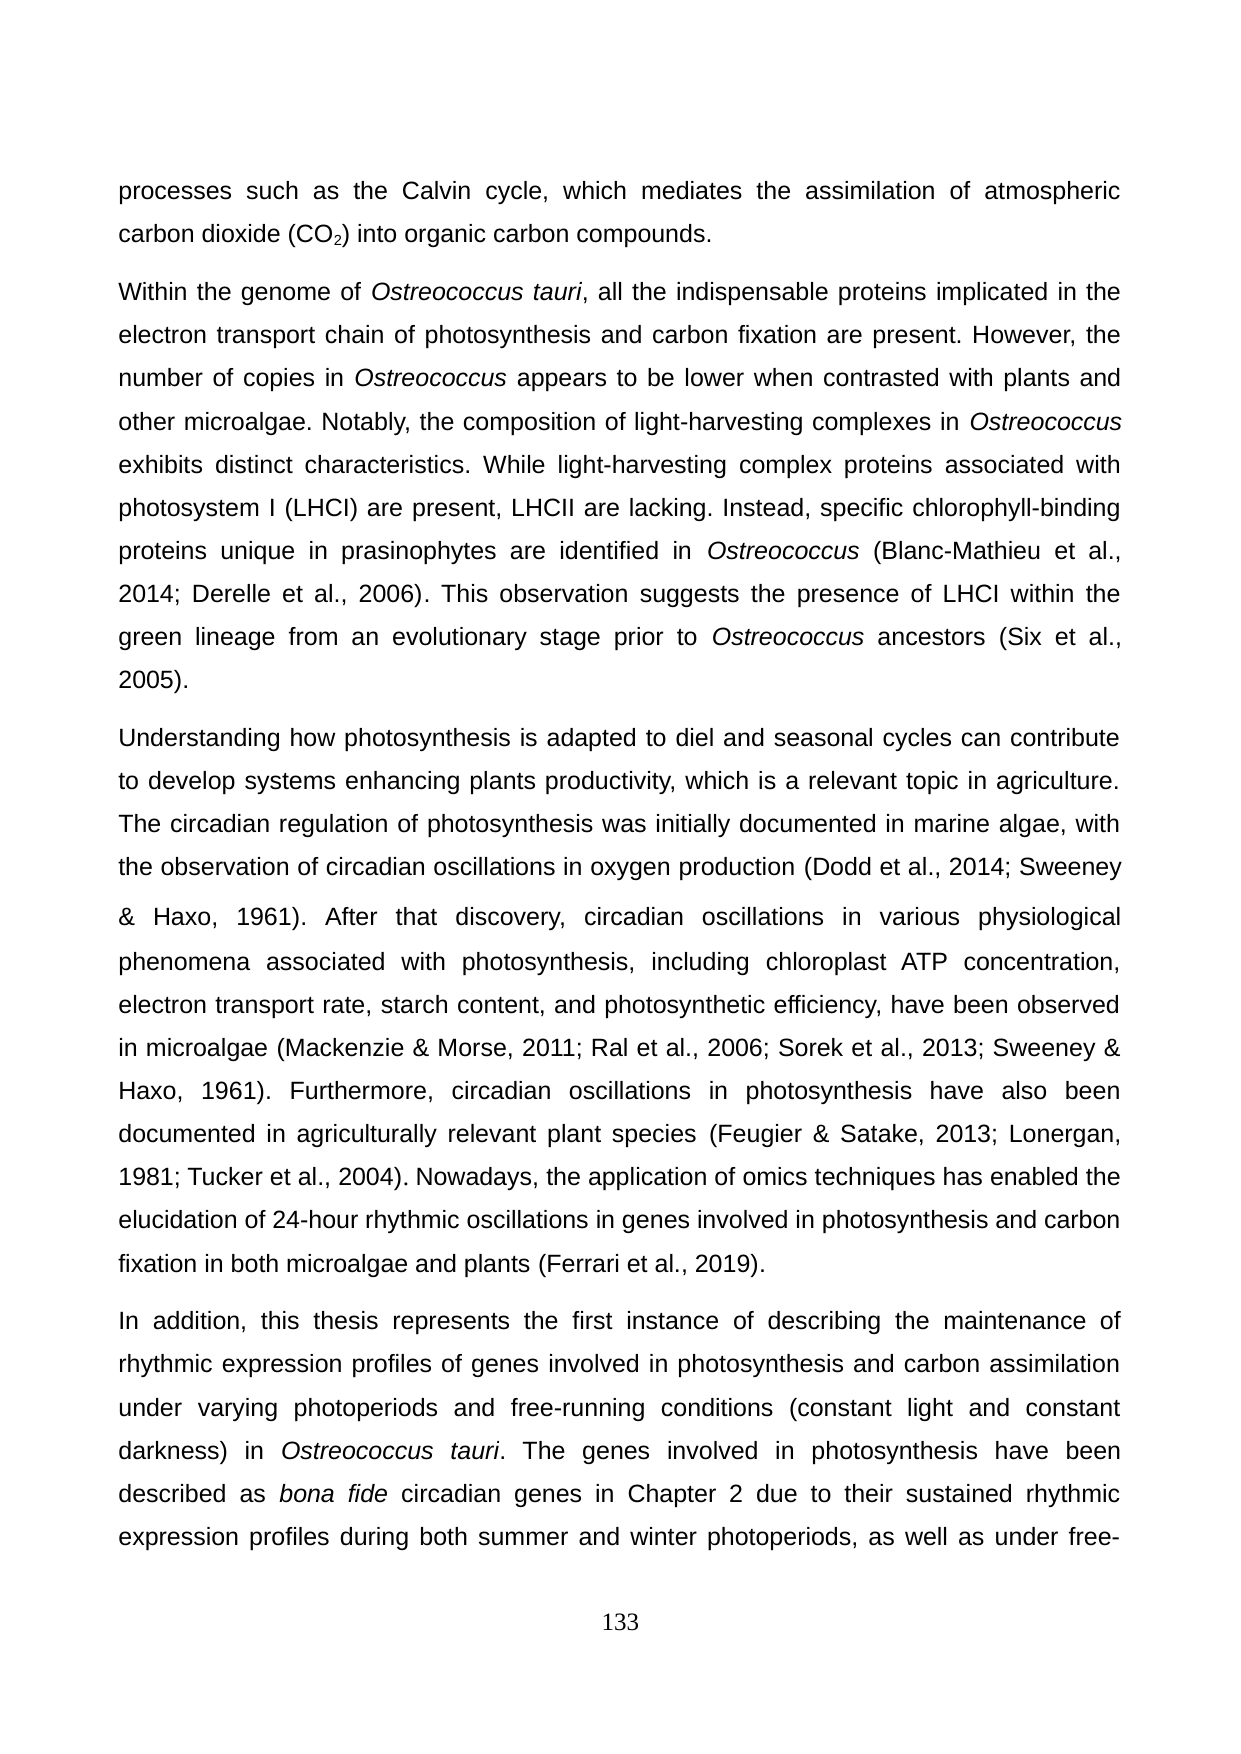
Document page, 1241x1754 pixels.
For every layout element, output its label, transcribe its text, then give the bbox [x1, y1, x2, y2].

text In addition, this thesis represents the first instance of describing the maintenance of rhythmic expression profiles of genes involved in photosynthesis and carbon assimilation under varying photoperiods and free-running conditions (constant light and constant darkness) in Ostreococcus tauri. The genes involved in photosynthesis have been described as bona fide circadian genes in Chapter 2 due to their sustained rhythmic expression profiles during both summer and winter photoperiods, as well as under free- [118, 1306, 1122, 1551]
text processes such as the Calvin cycle, which mediates the assimilation of atmospheric carbon dioxide (CO2) into organic carbon compounds. [118, 176, 1122, 248]
text Within the genome of Ostreococcus tauri, all the indispensable proteins implicated in the electron transport chain of photosynthesis and carbon fixation are present. However, the number of copies in Ostreococcus appears to be lower when contrasted with plants and other microalgae. Notably, the composition of light-harvesting complexes in Ostreococcus exhibits distinct characteristics. While light-harvesting complex proteins associated with photosystem I (LHCI) are present, LHCII are lacking. Instead, specific chlorophyll-binding proteins unique in prasinophytes are identified in Ostreococcus (Blanc-Mathieu et al., 2014; Derelle et al., 2006)⁠. This observation suggests the presence of LHCI within the green lineage from an evolutionary stage prior to Ostreococcus ancestors (Six et al., 2005)⁠. [118, 277, 1122, 694]
text Understanding how photosynthesis is adapted to diel and seasonal cycles can contribute to develop systems enhancing plants productivity, which is a relevant topic in agriculture. The circadian regulation of photosynthesis was initially documented in marine algae, with the observation of circadian oscillations in oxygen production (Dodd et al., 2014; Sweeney & Haxo, 1961)⁠. After that discovery, circadian oscillations in various physiological phenomena associated with photosynthesis, including chloroplast ATP concentration, electron transport rate, starch content, and photosynthetic efficiency, have been observed in microalgae (Mackenzie & Morse, 2011; Ral et al., 2006; Sorek et al., 2013; Sweeney & Haxo, 1961)⁠. Furthermore, circadian oscillations in photosynthesis have also been documented in agriculturally relevant plant species (Feugier & Satake, 2013; Lonergan, 1981; Tucker et al., 2004)⁠. Nowadays, the application of omics techniques has enabled the elucidation of 24-hour rhythmic oscillations in genes involved in photosynthesis and carbon fixation in both microalgae and plants (Ferrari et al., 2019)⁠. [118, 723, 1122, 1277]
